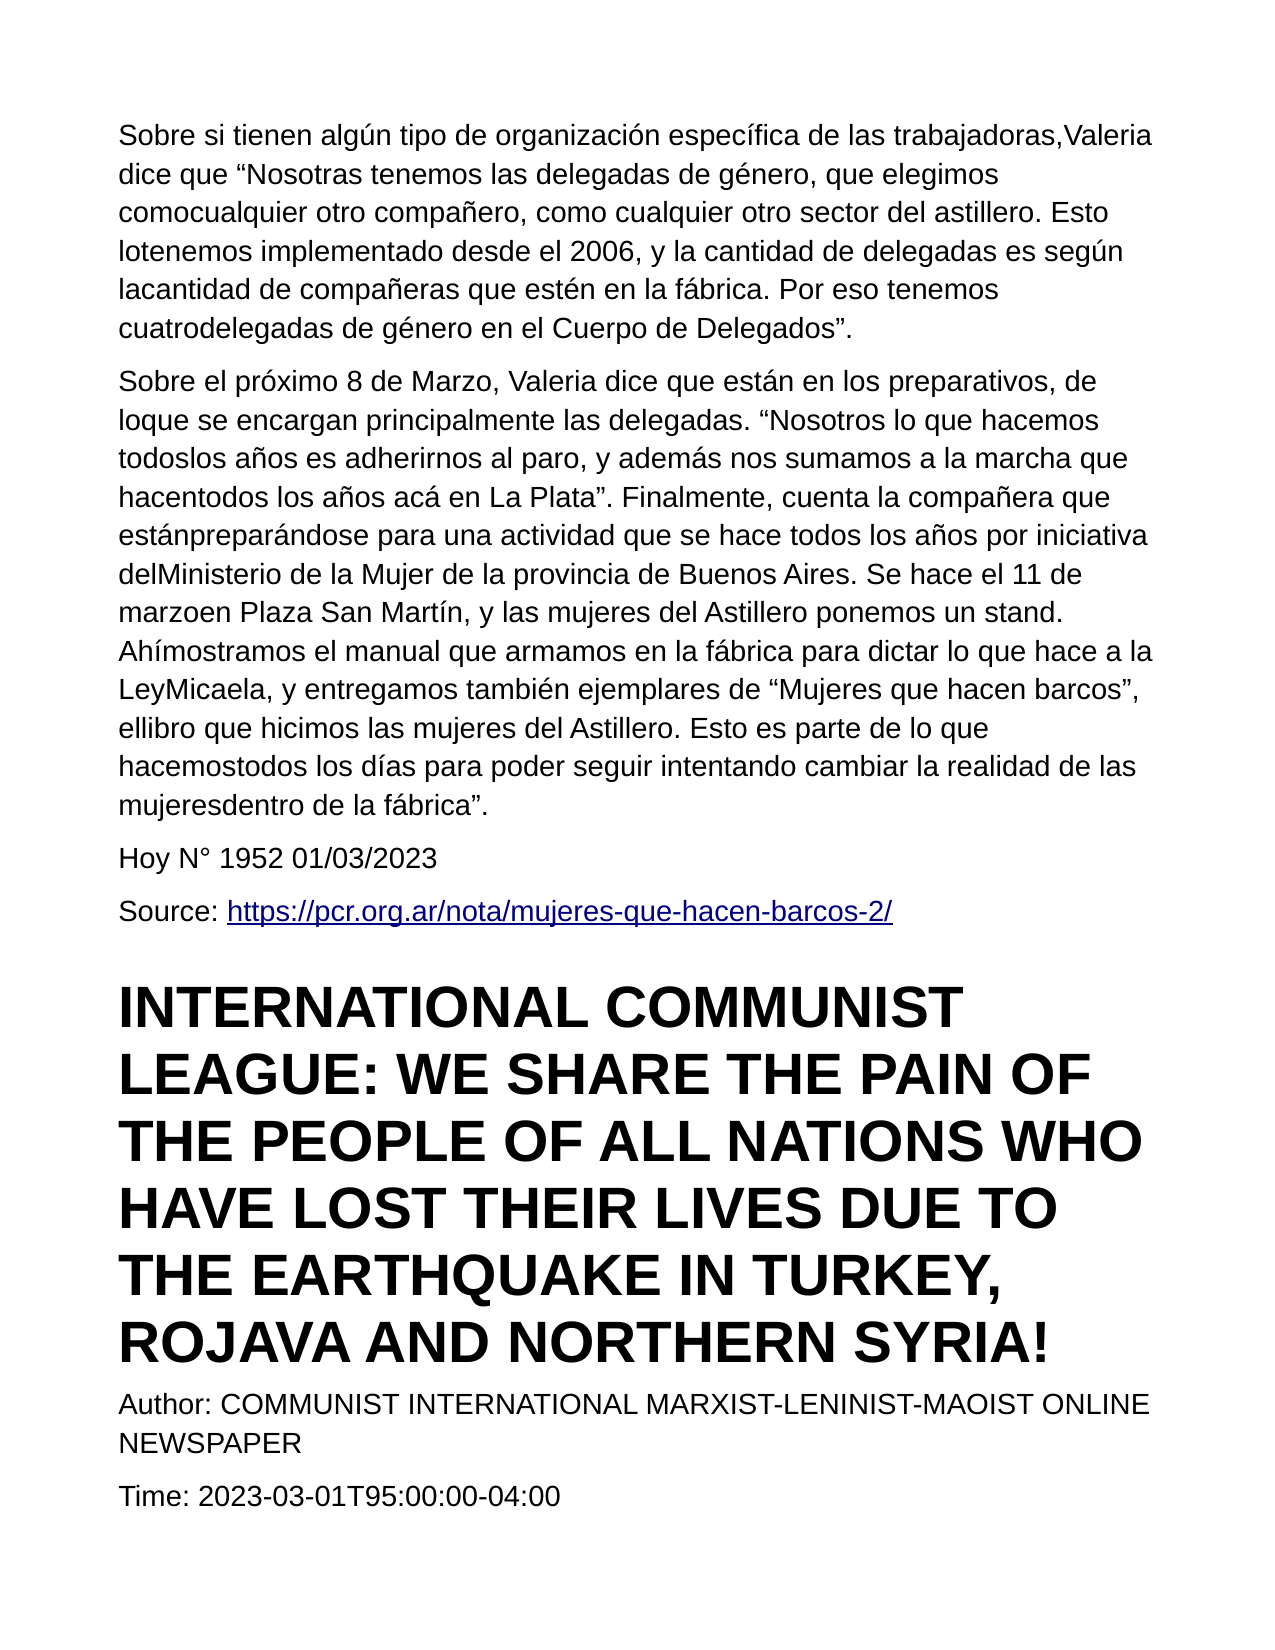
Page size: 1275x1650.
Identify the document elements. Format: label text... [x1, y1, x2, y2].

text Hoy N° 1952 01/03/2023 [118, 841, 1157, 874]
text Author: COMMUNIST INTERNATIONAL MARXIST-LENINIST-MAOIST ONLINE NEWSPAPER [118, 1387, 1157, 1459]
text Source: https://pcr.org.ar/nota/mujeres-que-hacen-barcos-2/ [118, 894, 1157, 928]
text Sobre si tienen algún tipo de organización específica de las trabajadoras,Valeria dice que “Nosotras tenemos las delegadas de género, que elegimos comocualquier otro compañero, como cualquier otro sector del astillero. Esto lotenemos implementado desde el 2006, y la cantidad de delegadas es según lacantidad de compañeras que estén en la fábrica. Por eso tenemos cuatrodelegadas de género en el Cuerpo de Delegados”. [118, 118, 1157, 344]
text Sobre el próximo 8 de Marzo, Valeria dice que están en los preparativos, de loque se encargan principalmente las delegadas. “Nosotros lo que hacemos todoslos años es adherirnos al paro, y además nos sumamos a la marcha que hacentodos los años acá en La Plata”. Finalmente, cuenta la compañera que estánpreparándose para una actividad que se hace todos los años por iniciativa delMinisterio de la Mujer de la provincia de Buenos Aires. Se hace el 11 de marzoen Plaza San Martín, y las mujeres del Astillero ponemos un stand. Ahímostramos el manual que armamos en la fábrica para dictar lo que hace a la LeyMicaela, y entregamos también ejemplares de “Mujeres que hacen barcos”, ellibro que hicimos las mujeres del Astillero. Esto es parte de lo que hacemostodos los días para poder seguir intentando cambiar la realidad de las mujeresdentro de la fábrica”. [118, 364, 1157, 821]
text Time: 2023-03-01T95:00:00-04:00 [118, 1479, 1157, 1512]
subtitle INTERNATIONAL COMMUNIST LEAGUE: WE SHARE THE PAIN OF THE PEOPLE OF ALL NATIONS WHO HAVE LOST THEIR LIVES DUE TO THE EARTHQUAKE IN TURKEY, ROJAVA AND NORTHERN SYRIA! [118, 972, 1157, 1375]
